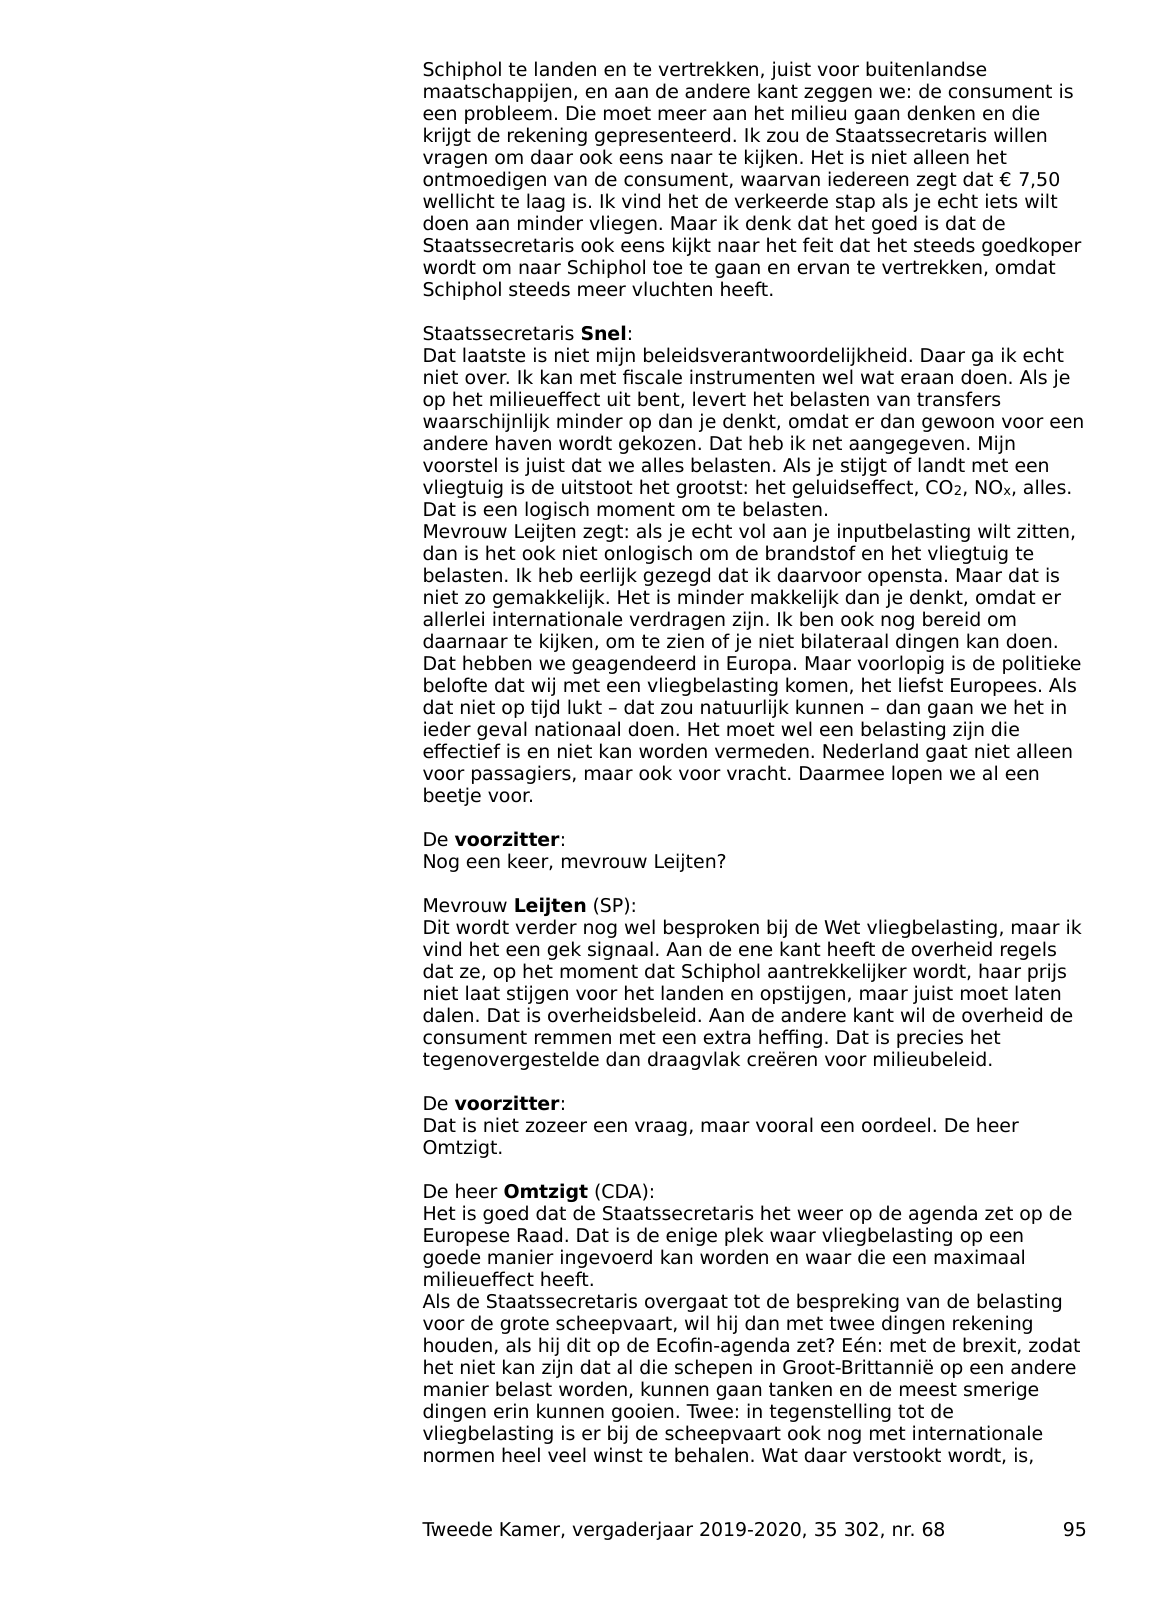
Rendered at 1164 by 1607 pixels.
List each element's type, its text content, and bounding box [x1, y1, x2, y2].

text Dit wordt verder nog wel besproken bij de Wet vliegbelasting, maar ik vind het een gek signaal. Aan de ene kant heeft de overheid regels dat ze, op het moment dat Schiphol aantrekkelijker wordt, haar prijs niet laat stijgen voor het landen en opstijgen, maar juist moet laten dalen. Dat is overheidsbeleid. Aan de andere kant wil de overheid de consument remmen met een extra heffing. Dat is precies het tegenovergestelde dan draagvlak creëren voor milieubeleid. [422, 917, 1087, 1071]
text Schiphol te landen en te vertrekken, juist voor buitenlandse maatschappijen, en aan de andere kant zeggen we: de consument is een probleem. Die moet meer aan het milieu gaan denken en die krijgt de rekening gepresenteerd. Ik zou de Staatssecretaris willen vragen om daar ook eens naar te kijken. Het is niet alleen het ontmoedigen van de consument, waarvan iedereen zegt dat € 7,50 wellicht te laag is. Ik vind het de verkeerde stap als je echt iets wilt doen aan minder vliegen. Maar ik denk dat het goed is dat de Staatssecretaris ook eens kijkt naar het feit dat het steeds goedkoper wordt om naar Schiphol toe te gaan en ervan te vertrekken, omdat Schiphol steeds meer vluchten heeft. [422, 59, 1087, 301]
text De heer Omtzigt (CDA): [422, 1181, 1087, 1203]
text Dat laatste is niet mijn beleidsverantwoordelijkheid. Daar ga ik echt niet over. Ik kan met fiscale instrumenten wel wat eraan doen. Als je op het milieueffect uit bent, levert het belasten van transfers waarschijnlijk minder op dan je denkt, omdat er dan gewoon voor een andere haven wordt gekozen. Dat heb ik net aangegeven. Mijn voorstel is juist dat we alles belasten. Als je stijgt of landt met een vliegtuig is de uitstoot het grootst: het geluidseffect, CO2, NOx, alles. Dat is een logisch moment om te belasten. [422, 345, 1087, 521]
text De voorzitter: [422, 829, 1087, 851]
text Nog een keer, mevrouw Leijten? [422, 851, 1087, 873]
text De voorzitter: [422, 1093, 1087, 1115]
text Dat is niet zozeer een vraag, maar vooral een oordeel. De heer Omtzigt. [422, 1115, 1087, 1159]
text Mevrouw Leijten (SP): [422, 895, 1087, 917]
text Staatssecretaris Snel: [422, 323, 1087, 345]
text Mevrouw Leijten zegt: als je echt vol aan je inputbelasting wilt zitten, dan is het ook niet onlogisch om de brandstof en het vliegtuig te belasten. Ik heb eerlijk gezegd dat ik daarvoor opensta. Maar dat is niet zo gemakkelijk. Het is minder makkelijk dan je denkt, omdat er allerlei internationale verdragen zijn. Ik ben ook nog bereid om daarnaar te kijken, om te zien of je niet bilateraal dingen kan doen. Dat hebben we geagendeerd in Europa. Maar voorlopig is de politieke belofte dat wij met een vliegbelasting komen, het liefst Europees. Als dat niet op tijd lukt – dat zou natuurlijk kunnen – dan gaan we het in ieder geval nationaal doen. Het moet wel een belasting zijn die effectief is en niet kan worden vermeden. Nederland gaat niet alleen voor passagiers, maar ook voor vracht. Daarmee lopen we al een beetje voor. [422, 521, 1087, 807]
text Het is goed dat de Staatssecretaris het weer op de agenda zet op de Europese Raad. Dat is de enige plek waar vliegbelasting op een goede manier ingevoerd kan worden en waar die een maximaal milieueffect heeft. [422, 1203, 1087, 1291]
text Als de Staatssecretaris overgaat tot de bespreking van de belasting voor de grote scheepvaart, wil hij dan met twee dingen rekening houden, als hij dit op de Ecofin-agenda zet? Eén: met de brexit, zodat het niet kan zijn dat al die schepen in Groot-Brittannië op een andere manier belast worden, kunnen gaan tanken en de meest smerige dingen erin kunnen gooien. Twee: in tegenstelling tot de vliegbelasting is er bij de scheepvaart ook nog met internationale normen heel veel winst te behalen. Wat daar verstookt wordt, is, [422, 1291, 1087, 1467]
